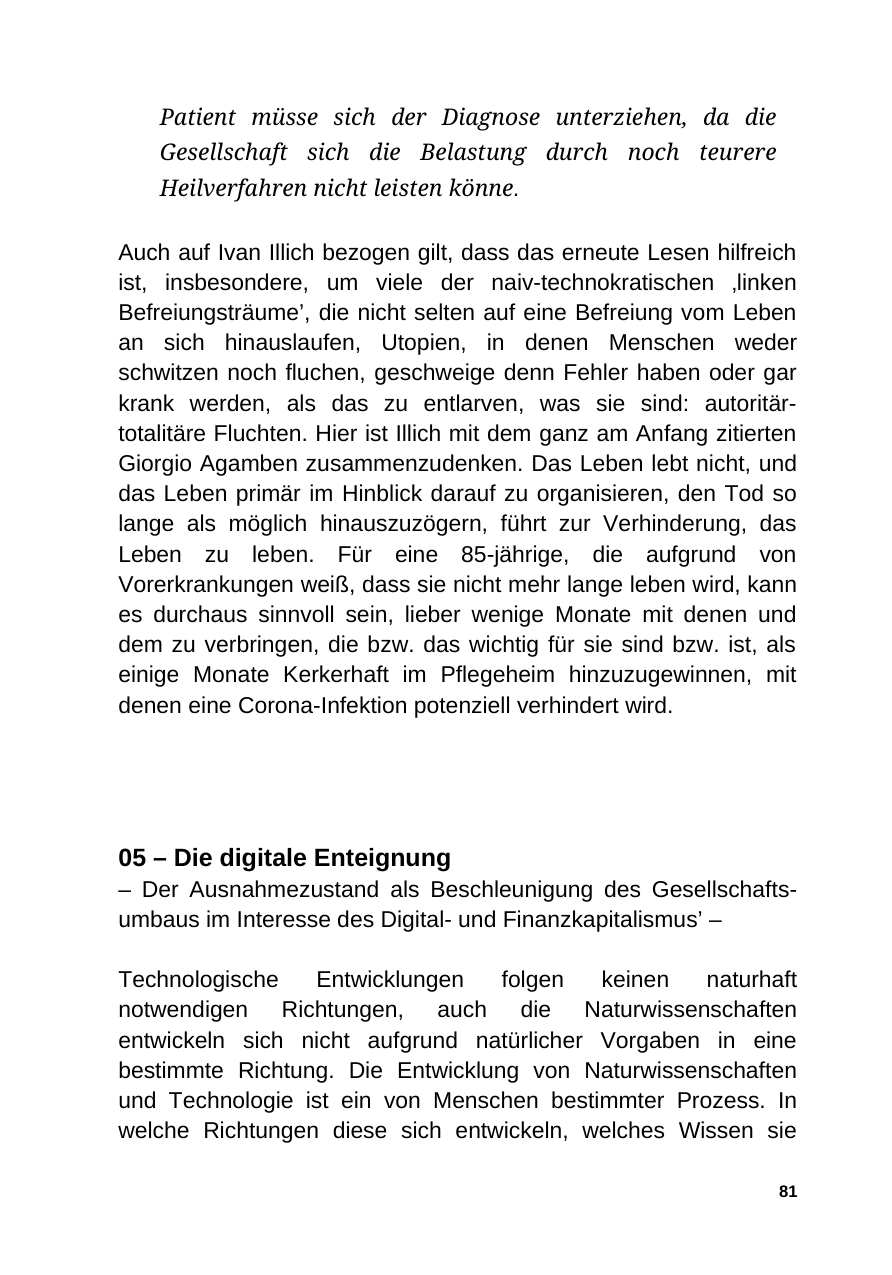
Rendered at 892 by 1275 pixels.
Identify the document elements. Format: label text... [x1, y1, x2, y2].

text 05 – Die digitale Enteignung [118, 843, 797, 871]
text Auch auf Ivan Illich bezogen gilt, dass das erneute Lesen hilfreich ist, insbesondere, um viele der naiv-technokratischen ‚linken Befreiungsträume’, die nicht selten auf eine Befreiung vom Leben an sich hinauslaufen, Utopien, in denen Menschen weder schwitzen noch fluchen, geschweige denn Fehler haben oder gar krank werden, als das zu entlarven, was sie sind: autoritär- totalitäre Fluchten. Hier ist Illich mit dem ganz am Anfang zitierten Giorgio Agamben zusammenzudenken. Das Leben lebt nicht, und das Leben primär im Hinblick darauf zu organisieren, den Tod so lange als möglich hinauszuzögern, führt zur Verhinderung, das Leben zu leben. Für eine 85-jährige, die aufgrund von Vorerkrankungen weiß, dass sie nicht mehr lange leben wird, kann es durchaus sinnvoll sein, lieber wenige Monate mit denen und dem zu verbringen, die bzw. das wichtig für sie sind bzw. ist, als einige Monate Kerkerhaft im Pflegeheim hinzuzugewinnen, mit denen eine Corona-Infektion potenziell verhindert wird. [118, 238, 797, 718]
text Technologische Entwicklungen folgen keinen naturhaft notwendigen Richtungen, auch die Naturwissenschaften entwickeln sich nicht aufgrund natürlicher Vorgaben in eine bestimmte Richtung. Die Entwicklung von Naturwissenschaften und Technologie ist ein von Menschen bestimmter Prozess. In welche Richtungen diese sich entwickeln, welches Wissen sie [118, 966, 797, 1144]
text – Der Ausnahmezustand als Beschleunigung des Gesellschafts-umbaus im Interesse des Digital- und Finanzkapitalismus’ – [118, 876, 797, 932]
text Patient müsse sich der Diagnose unterziehen, da die Gesellschaft sich die Belastung durch noch teurere Heilverfahren nicht leisten könne. [159, 100, 779, 203]
